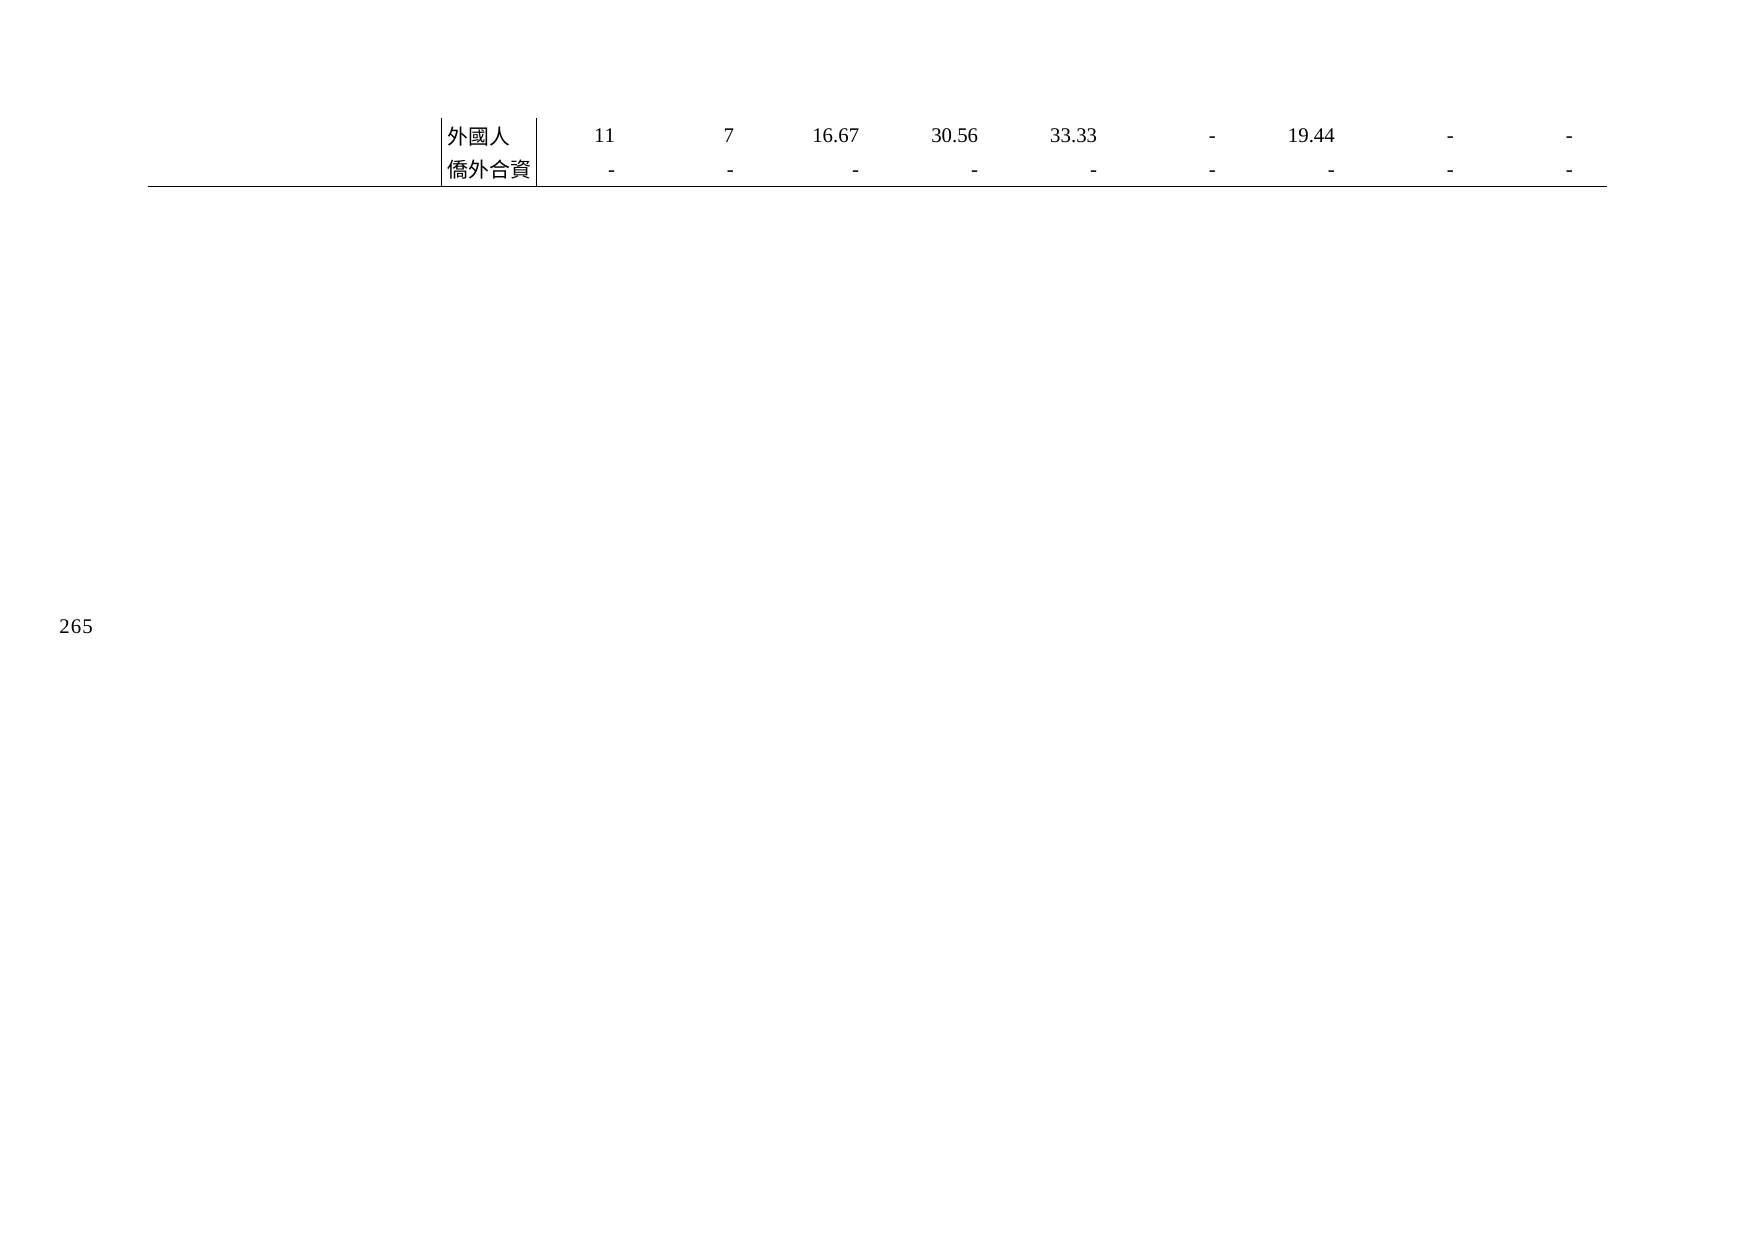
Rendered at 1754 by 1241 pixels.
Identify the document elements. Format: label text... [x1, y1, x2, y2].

table_cell 16.67 [774, 118, 893, 152]
table_cell 30.56 [893, 118, 1012, 152]
table_cell 19.44 [1250, 118, 1369, 152]
table_cell - [1131, 118, 1250, 152]
table_cell - [1250, 152, 1369, 186]
table_cell - [1012, 152, 1131, 186]
table_cell 11 [537, 118, 655, 152]
table_cell - [774, 152, 893, 186]
table_cell 外國人 [442, 118, 536, 152]
table_cell [148, 118, 441, 152]
table_cell - [893, 152, 1012, 186]
table_cell - [655, 152, 774, 186]
table_cell - [1488, 118, 1607, 152]
table_cell 7 [655, 118, 774, 152]
table_cell - [1369, 152, 1488, 186]
table_cell - [1369, 118, 1488, 152]
table_cell - [1488, 152, 1607, 186]
table_cell - [1131, 152, 1250, 186]
table_cell 33.33 [1012, 118, 1131, 152]
table_cell [148, 152, 441, 186]
table_cell 僑外合資 [442, 152, 536, 186]
table_cell - [537, 152, 655, 186]
